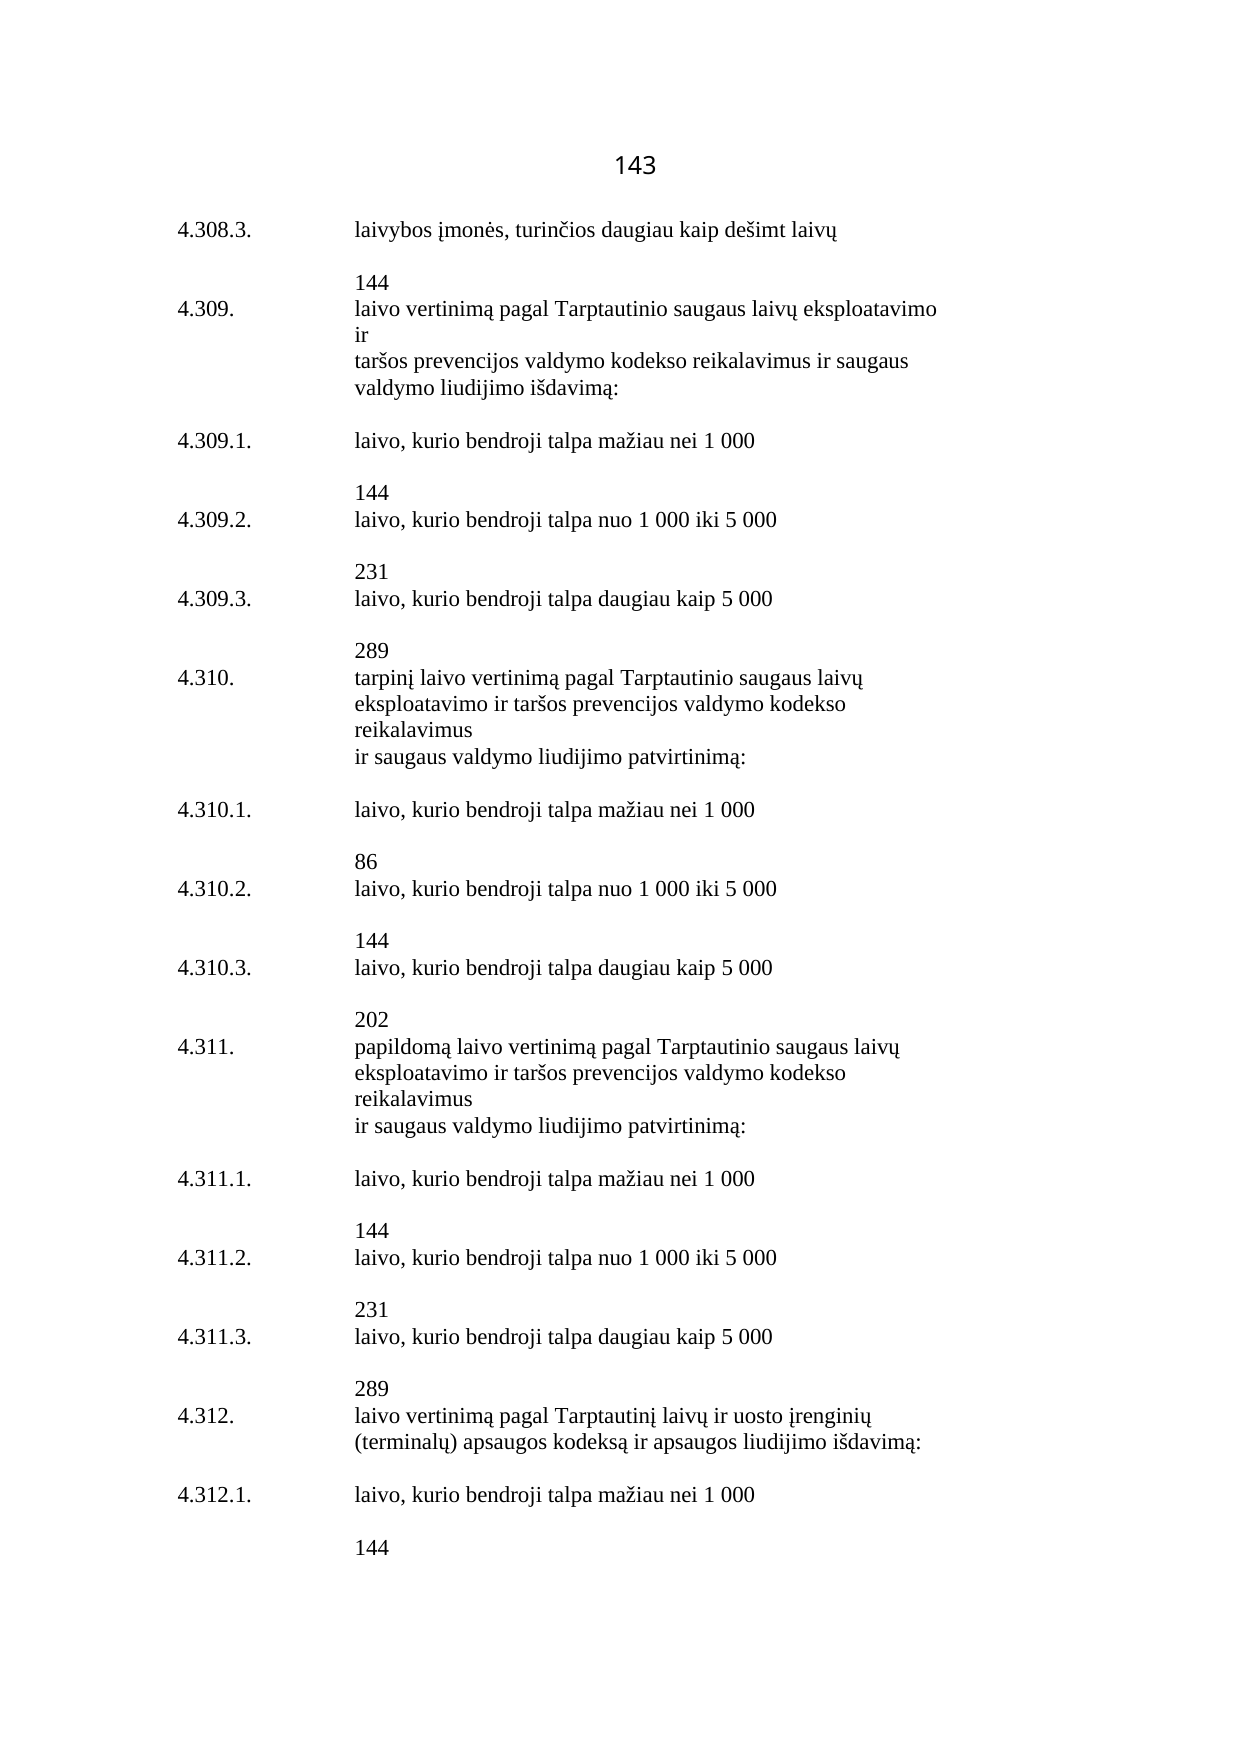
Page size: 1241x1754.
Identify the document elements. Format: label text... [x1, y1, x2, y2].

text (terminalų) apsaugos kodeksą ir apsaugos liudijimo išdavimą: [354, 1428, 945, 1481]
text 4.312. laivo vertinimą pagal Tarptautinį laivų ir uosto įrenginių [177, 1402, 945, 1428]
text taršos prevencijos valdymo kodekso reikalavimus ir saugaus [354, 348, 945, 374]
text 4.309.2. laivo, kurio bendroji talpa nuo 1 000 iki 5 000 231 [177, 506, 945, 585]
text 4.312.1. laivo, kurio bendroji talpa mažiau nei 1 000 144 [177, 1481, 945, 1560]
text 4.309.1. laivo, kurio bendroji talpa mažiau nei 1 000 144 [177, 427, 945, 506]
text 4.310.3. laivo, kurio bendroji talpa daugiau kaip 5 000 202 [177, 954, 945, 1033]
text 4.310.1. laivo, kurio bendroji talpa mažiau nei 1 000 86 [177, 796, 945, 875]
text 4.311.2. laivo, kurio bendroji talpa nuo 1 000 iki 5 000 231 [177, 1244, 945, 1323]
text ir saugaus valdymo liudijimo patvirtinimą: [354, 743, 945, 796]
text eksploatavimo ir taršos prevencijos valdymo kodekso reikalavimus [354, 1059, 945, 1112]
text 4.308.3. laivybos įmonės, turinčios daugiau kaip dešimt laivų 144 [177, 216, 945, 295]
text 4.311.1. laivo, kurio bendroji talpa mažiau nei 1 000 144 [177, 1164, 945, 1244]
text 4.310.2. laivo, kurio bendroji talpa nuo 1 000 iki 5 000 144 [177, 875, 945, 954]
text 4.311.3. laivo, kurio bendroji talpa daugiau kaip 5 000 289 [177, 1323, 945, 1402]
text 4.309. laivo vertinimą pagal Tarptautinio saugaus laivų eksploatavimo ir [177, 295, 945, 348]
text ir saugaus valdymo liudijimo patvirtinimą: [354, 1112, 945, 1164]
text 4.311. papildomą laivo vertinimą pagal Tarptautinio saugaus laivų [177, 1033, 945, 1059]
text 4.309.3. laivo, kurio bendroji talpa daugiau kaip 5 000 289 [177, 585, 945, 664]
text valdymo liudijimo išdavimą: [354, 374, 945, 427]
text eksploatavimo ir taršos prevencijos valdymo kodekso reikalavimus [354, 690, 945, 743]
text 4.310. tarpinį laivo vertinimą pagal Tarptautinio saugaus laivų [177, 664, 945, 690]
